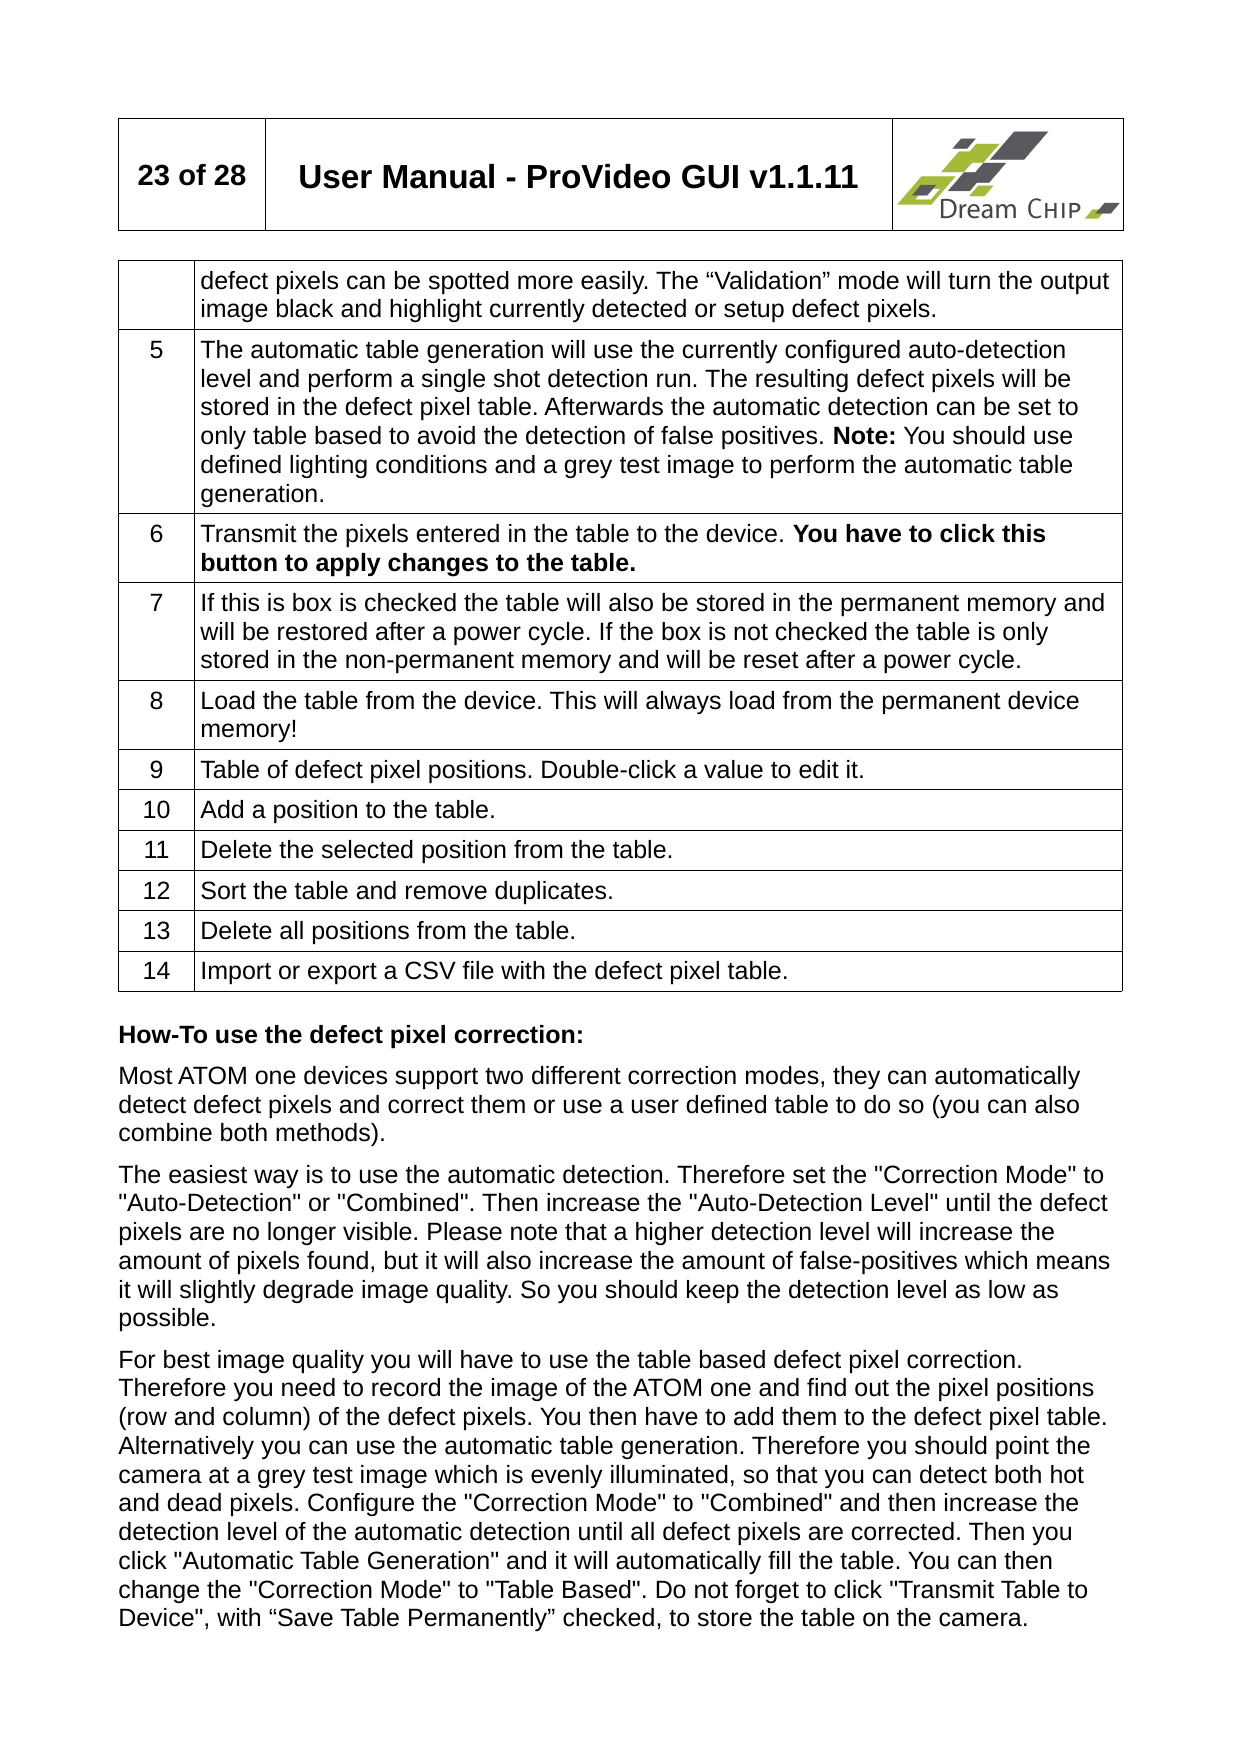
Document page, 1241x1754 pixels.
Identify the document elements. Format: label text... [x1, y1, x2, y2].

table_cell Table of defect pixel positions. Double-click a value to edit it. [195, 750, 1122, 789]
picture [897, 130, 1120, 220]
table_cell 6 [119, 514, 194, 582]
text Most ATOM one devices support two different correction modes, they can automatically detect defect pixels and correct them or use a user defined table to do so (you can also combine both methods). [118, 1061, 1122, 1147]
table_cell Import or export a CSV file with the defect pixel table. [195, 952, 1122, 991]
table_cell 7 [119, 583, 194, 680]
table_cell 11 [119, 831, 194, 870]
table_cell 9 [119, 750, 194, 789]
table_cell 14 [119, 952, 194, 991]
table_cell Load the table from the device. This will always load from the permanent device memory! [195, 681, 1122, 749]
table_cell Delete the selected position from the table. [195, 831, 1122, 870]
table_cell Add a position to the table. [195, 790, 1122, 829]
table_cell Transmit the pixels entered in the table to the device. You have to click this button to apply changes to the table. [195, 514, 1122, 582]
table_cell 12 [119, 871, 194, 910]
table_cell Sort the table and remove duplicates. [195, 871, 1122, 910]
table_cell 10 [119, 790, 194, 829]
table_cell If this is box is checked the table will also be stored in the permanent memory and will be restored after a power cycle. If the box is not checked the table is only stored in the non-permanent memory and will be reset after a power cycle. [195, 583, 1122, 680]
text The easiest way is to use the automatic detection. Therefore set the "Correction Mode" to "Auto-Detection" or "Combined". Then increase the "Auto-Detection Level" until the defect pixels are no longer visible. Please note that a higher detection level will increase the amount of pixels found, but it will also increase the amount of false-positives which means it will slightly degrade image quality. So you should keep the detection level as low as possible. [118, 1160, 1122, 1332]
table_cell 8 [119, 681, 194, 749]
text For best image quality you will have to use the table based defect pixel correction. Therefore you need to record the image of the ATOM one and find out the pixel positions (row and column) of the defect pixels. You then have to add them to the defect pixel table. Alternatively you can use the automatic table generation. Therefore you should point the camera at a grey test image which is evenly illuminated, so that you can detect both hot and dead pixels. Configure the "Correction Mode" to "Combined" and then increase the detection level of the automatic detection until all defect pixels are corrected. Then you click "Automatic Table Generation" and it will automatically fill the table. You can then change the "Correction Mode" to "Table Based". Do not forget to click "Transmit Table to Device", with “Save Table Permanently” checked, to store the table on the camera. [118, 1345, 1122, 1632]
table_cell The automatic table generation will use the currently configured auto-detection level and perform a single shot detection run. The resulting defect pixels will be stored in the defect pixel table. Afterwards the automatic detection can be set to only table based to avoid the detection of false positives. Note: You should use defined lighting conditions and a grey test image to perform the automatic table generation. [195, 330, 1122, 513]
table_cell defect pixels can be spotted more easily. The “Validation” mode will turn the output image black and highlight currently detected or setup defect pixels. [195, 261, 1122, 329]
text How-To use the defect pixel correction: [118, 1020, 1122, 1048]
table_cell Delete all positions from the table. [195, 911, 1122, 951]
table_cell 5 [119, 330, 194, 513]
table_cell 13 [119, 911, 194, 951]
table_cell [119, 261, 194, 329]
